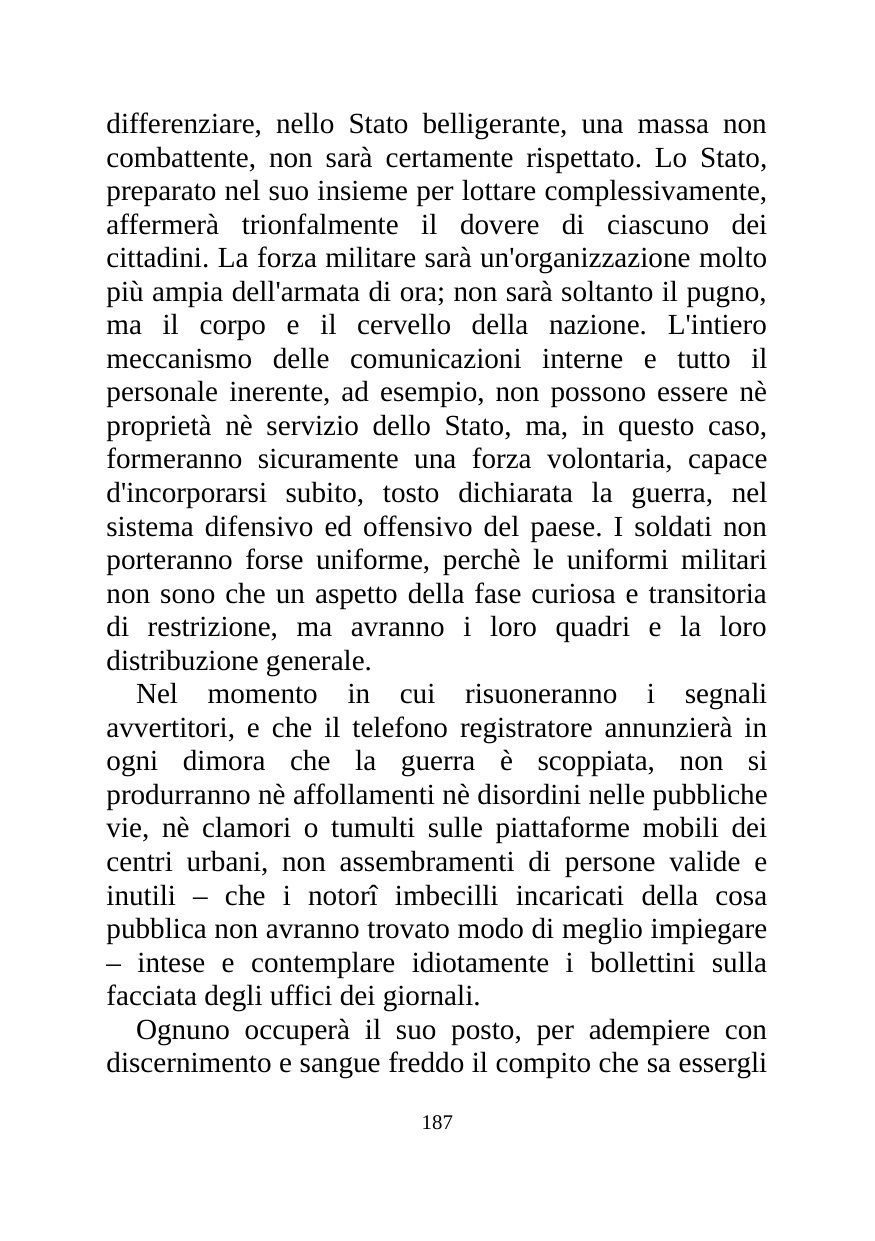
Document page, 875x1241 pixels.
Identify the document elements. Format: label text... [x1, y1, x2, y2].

text Nel momento in cui risuoneranno i segnali avvertitori, e che il telefono registratore annunzierà in ogni dimora che la guerra è scoppiata, non si produrranno nè affollamenti nè disordini nelle pubbliche vie, nè clamori o tumulti sulle piattaforme mobili dei centri urbani, non assembramenti di persone valide e inutili – che i notorî imbecilli incaricati della cosa pubblica non avranno trovato modo di meglio impiegare – intese e contemplare idiotamente i bollettini sulla facciata degli uffici dei giornali. [106, 676, 768, 1012]
text differenziare, nello Stato belligerante, una massa non combattente, non sarà certamente rispettato. Lo Stato, preparato nel suo insieme per lottare complessivamente, affermerà trionfalmente il dovere di ciascuno dei cittadini. La forza militare sarà un'organizzazione molto più ampia dell'armata di ora; non sarà soltanto il pugno, ma il corpo e il cervello della nazione. L'intiero meccanismo delle comunicazioni interne e tutto il personale inerente, ad esempio, non possono essere nè proprietà nè servizio dello Stato, ma, in questo caso, formeranno sicuramente una forza volontaria, capace d'incorporarsi subito, tosto dichiarata la guerra, nel sistema difensivo ed offensivo del paese. I soldati non porteranno forse uniforme, perchè le uniformi militari non sono che un aspetto della fase curiosa e transitoria di restrizione, ma avranno i loro quadri e la loro distribuzione generale. [106, 106, 768, 676]
text Ognuno occuperà il suo posto, per adempiere con discernimento e sangue freddo il compito che sa essergli [106, 1012, 768, 1079]
